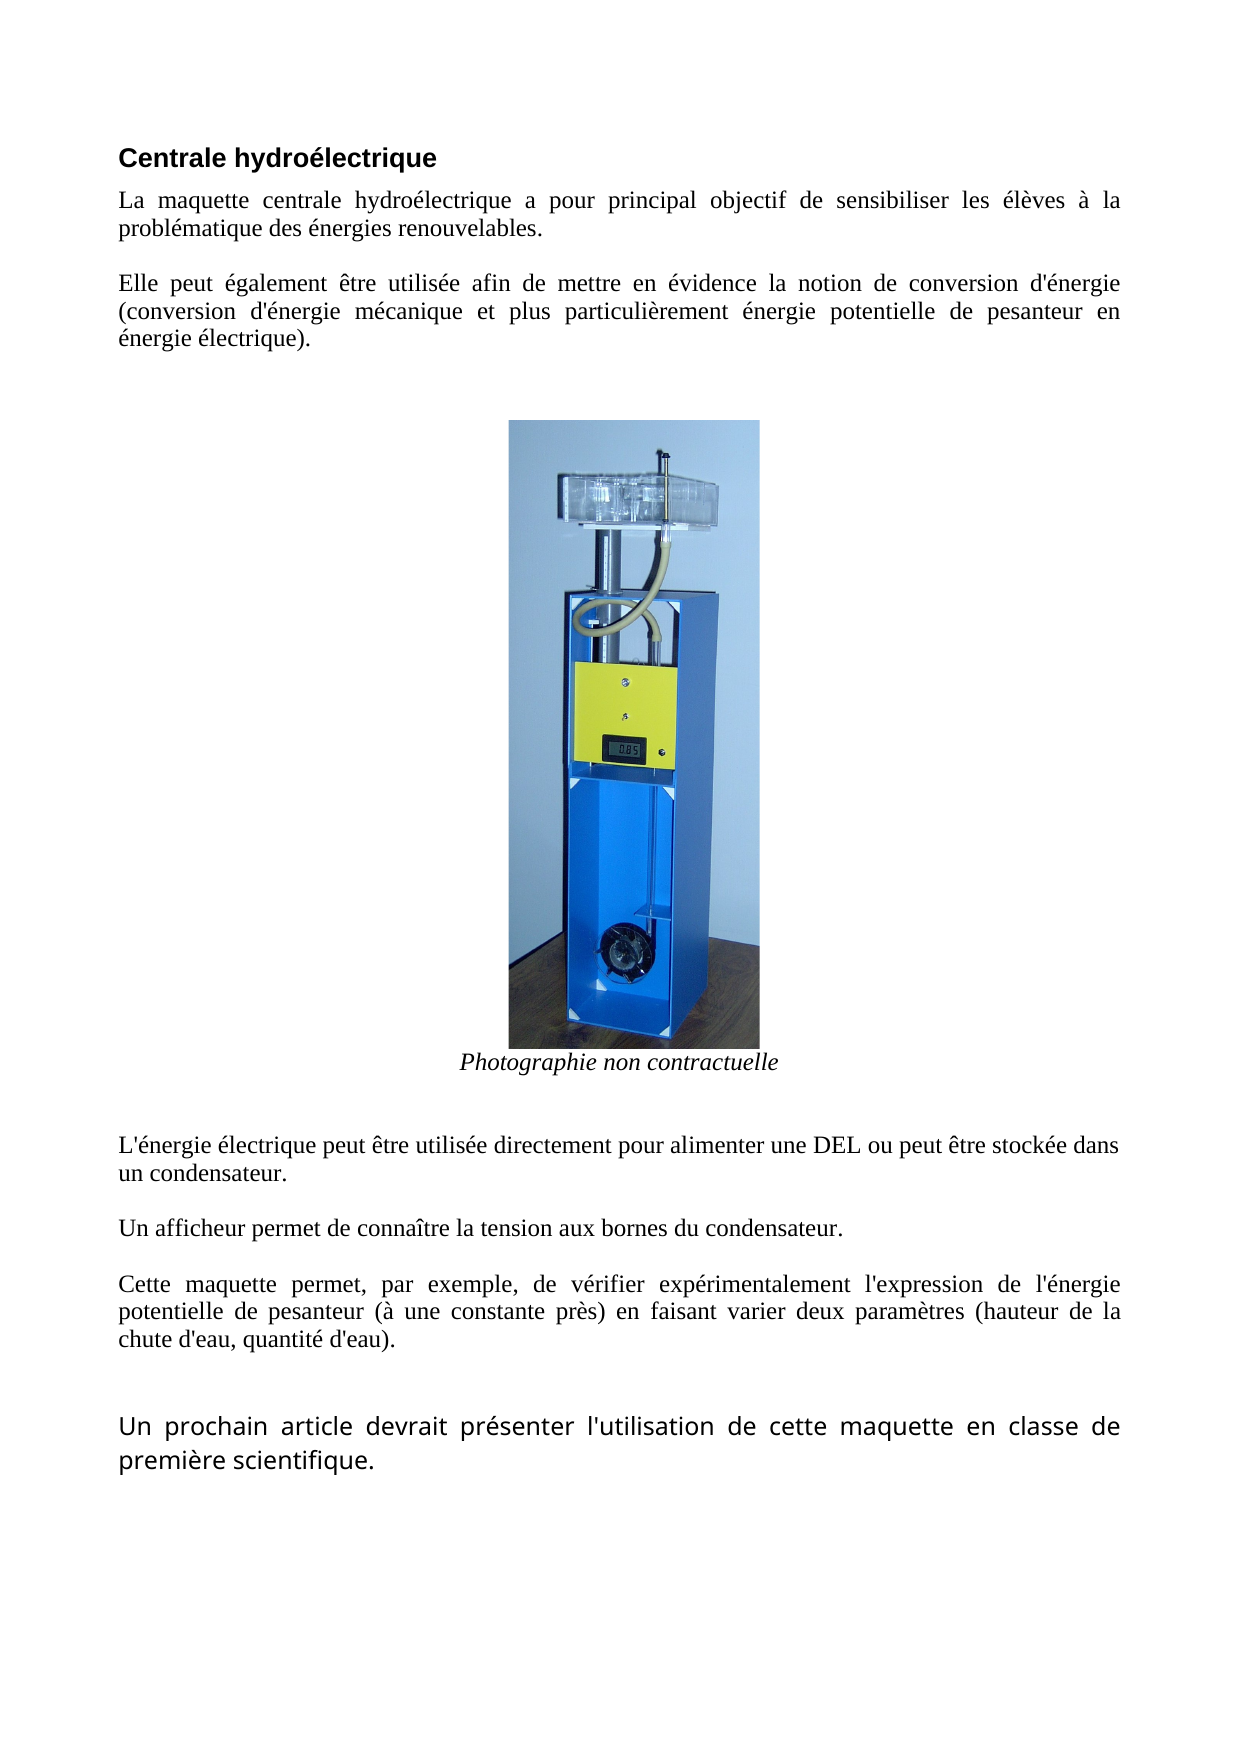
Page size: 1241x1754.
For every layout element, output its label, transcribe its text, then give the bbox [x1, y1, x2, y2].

subtitle Centrale hydroélectrique [118, 143, 1122, 173]
text Un afficheur permet de connaître la tension aux bornes du condensateur. [118, 1214, 1122, 1242]
text La maquette centrale hydroélectrique a pour principal objectif de sensibiliser les élèves à la problématique des énergies renouvelables. [118, 186, 1122, 241]
text Elle peut également être utilisée afin de mettre en évidence la notion de conversion d'énergie (conversion d'énergie mécanique et plus particulièrement énergie potentielle de pesanteur en énergie électrique). [118, 269, 1122, 352]
picture [508, 420, 760, 1049]
text Cette maquette permet, par exemple, de vérifier expérimentalement l'expression de l'énergie potentielle de pesanteur (à une constante près) en faisant varier deux paramètres (hauteur de la chute d'eau, quantité d'eau). [118, 1270, 1122, 1353]
text L'énergie électrique peut être utilisée directement pour alimenter une DEL ou peut être stockée dans un condensateur. [118, 1131, 1122, 1187]
text Un prochain article devrait présenter l'utilisation de cette maquette en classe de première scientifique. [118, 1408, 1122, 1476]
text Photographie non contractuelle [118, 408, 1122, 1076]
